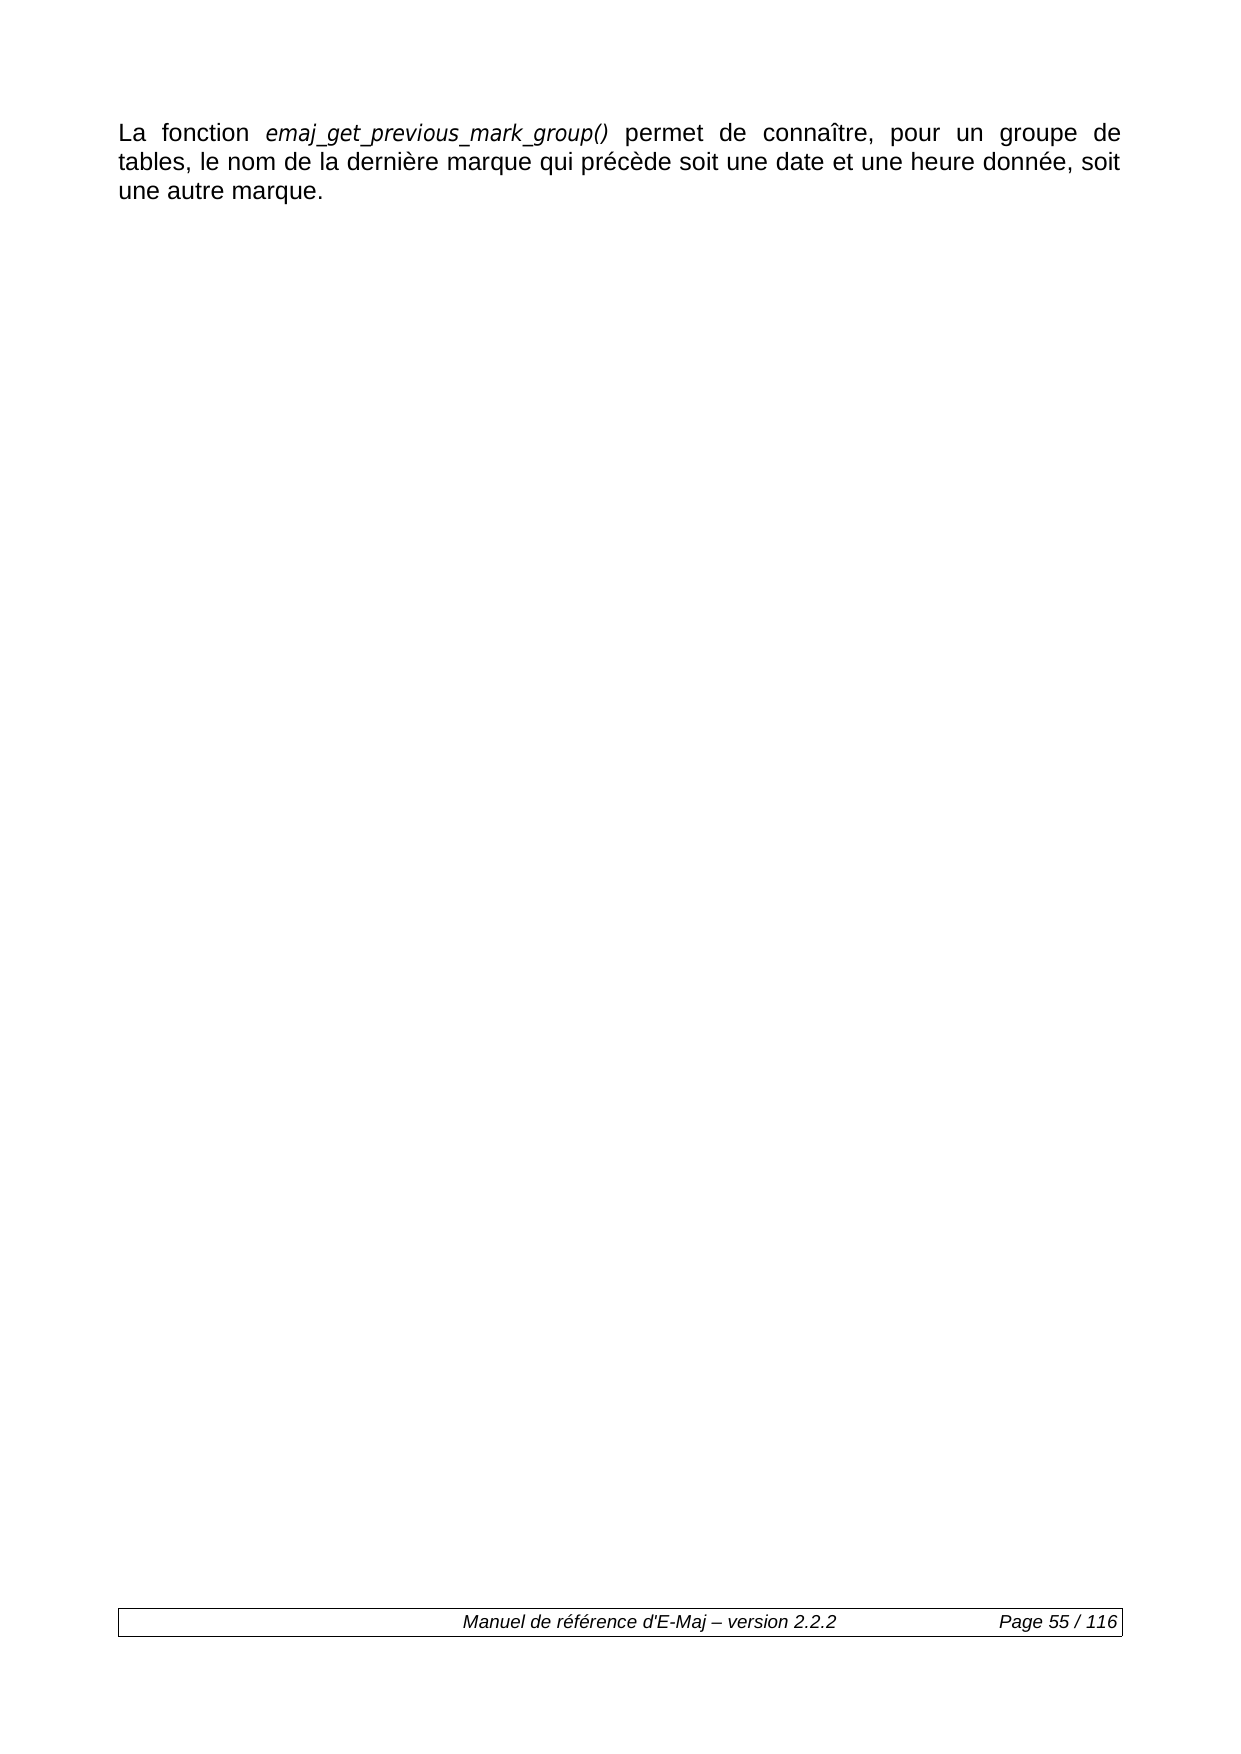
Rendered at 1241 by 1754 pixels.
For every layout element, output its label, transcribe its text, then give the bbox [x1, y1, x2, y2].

text La fonction emaj_get_previous_mark_group() permet de connaître, pour un groupe de tables, le nom de la dernière marque qui précède soit une date et une heure donnée, soit une autre marque. [118, 118, 1122, 205]
